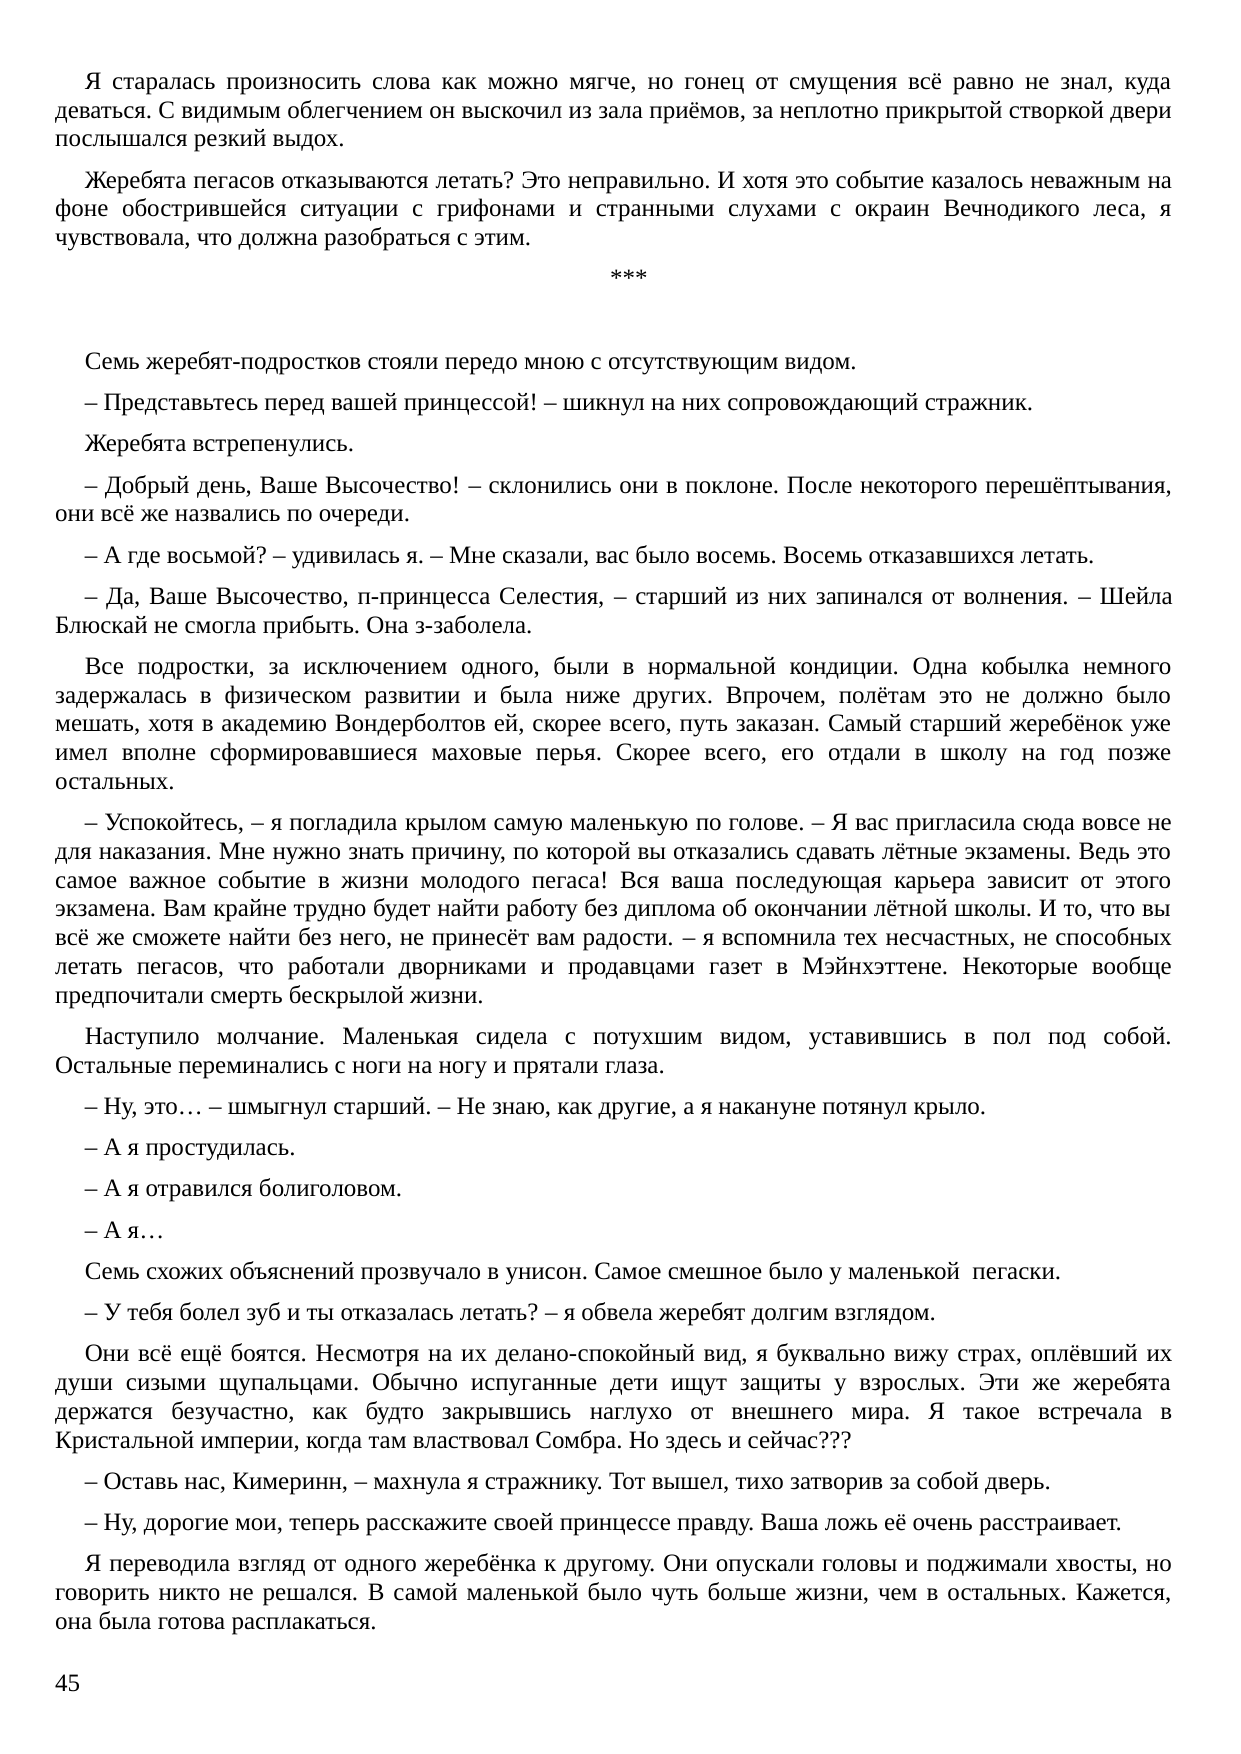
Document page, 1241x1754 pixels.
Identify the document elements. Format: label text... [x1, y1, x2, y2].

text – А я простудилась. [55, 1132, 1173, 1161]
text *** [55, 263, 1173, 292]
text Все подростки, за исключением одного, были в нормальной кондиции. Одна кобылка немного задержалась в физическом развитии и была ниже других. Впрочем, полётам это не должно было мешать, хотя в академию Вондерболтов ей, скорее всего, путь заказан. Самый старший жеребёнок уже имел вполне сформировавшиеся маховые перья. Скорее всего, его отдали в школу на год позже остальных. [55, 651, 1173, 795]
text – А где восьмой? – удивилась я. – Мне сказали, вас было восемь. Восемь отказавшихся летать. [55, 540, 1173, 568]
text – А я… [55, 1215, 1173, 1243]
text Наступило молчание. Маленькая сидела с потухшим видом, уставившись в пол под собой. Остальные переминались с ноги на ногу и прятали глаза. [55, 1021, 1173, 1078]
text – Да, Ваше Высочество, п-принцесса Селестия, – старший из них запинался от волнения. – Шейла Блюскай не смогла прибыть. Она з-заболела. [55, 581, 1173, 638]
text – Оставь нас, Кимеринн, – махнула я стражнику. Тот вышел, тихо затворив за собой дверь. [55, 1466, 1173, 1495]
text – Представьтесь перед вашей принцессой! – шикнул на них сопровождающий стражник. [55, 387, 1173, 416]
text – Успокойтесь, – я погладила крылом самую маленькую по голове. – Я вас пригласила сюда вовсе не для наказания. Мне нужно знать причину, по которой вы отказались сдавать лётные экзамены. Ведь это самое важное событие в жизни молодого пегаса! Вся ваша последующая карьера зависит от этого экзамена. Вам крайне трудно будет найти работу без диплома об окончании лётной школы. И то, что вы всё же сможете найти без него, не принесёт вам радости. – я вспомнила тех несчастных, не способных летать пегасов, что работали дворниками и продавцами газет в Мэйнхэттене. Некоторые вообще предпочитали смерть бескрылой жизни. [55, 807, 1173, 1008]
text – А я отравился болиголовом. [55, 1173, 1173, 1202]
text Они всё ещё боятся. Несмотря на их делано-спокойный вид, я буквально вижу страх, оплёвший их души сизыми щупальцами. Обычно испуганные дети ищут защиты у взрослых. Эти же жеребята держатся безучастно, как будто закрывшись наглухо от внешнего мира. Я такое встречала в Кристальной империи, когда там властвовал Сомбра. Но здесь и сейчас??? [55, 1338, 1173, 1453]
text Семь жеребят-подростков стояли передо мною с отсутствующим видом. [55, 346, 1173, 375]
text Жеребята встрепенулись. [55, 428, 1173, 457]
text Семь схожих объяснений прозвучало в унисон. Самое смешное было у маленькой пегаски. [55, 1256, 1173, 1285]
text Я переводила взгляд от одного жеребёнка к другому. Они опускали головы и поджимали хвосты, но говорить никто не решался. В самой маленькой было чуть больше жизни, чем в остальных. Кажется, она была готова расплакаться. [55, 1548, 1173, 1635]
text – У тебя болел зуб и ты отказалась летать? – я обвела жеребят долгим взглядом. [55, 1297, 1173, 1326]
text – Добрый день, Ваше Высочество! – склонились они в поклоне. После некоторого перешёптывания, они всё же назвались по очереди. [55, 470, 1173, 527]
text – Ну, это… – шмыгнул старший. – Не знаю, как другие, а я накануне потянул крыло. [55, 1091, 1173, 1120]
text – Ну, дорогие мои, теперь расскажите своей принцессе правду. Ваша ложь её очень расстраивает. [55, 1507, 1173, 1536]
text Жеребята пегасов отказываются летать? Это неправильно. И хотя это событие казалось неважным на фоне обострившейся ситуации с грифонами и странными слухами с окраин Вечнодикого леса, я чувствовала, что должна разобраться с этим. [55, 165, 1173, 251]
text Я старалась произносить слова как можно мягче, но гонец от смущения всё равно не знал, куда деваться. С видимым облегчением он выскочил из зала приёмов, за неплотно прикрытой створкой двери послышался резкий выдох. [55, 66, 1173, 152]
